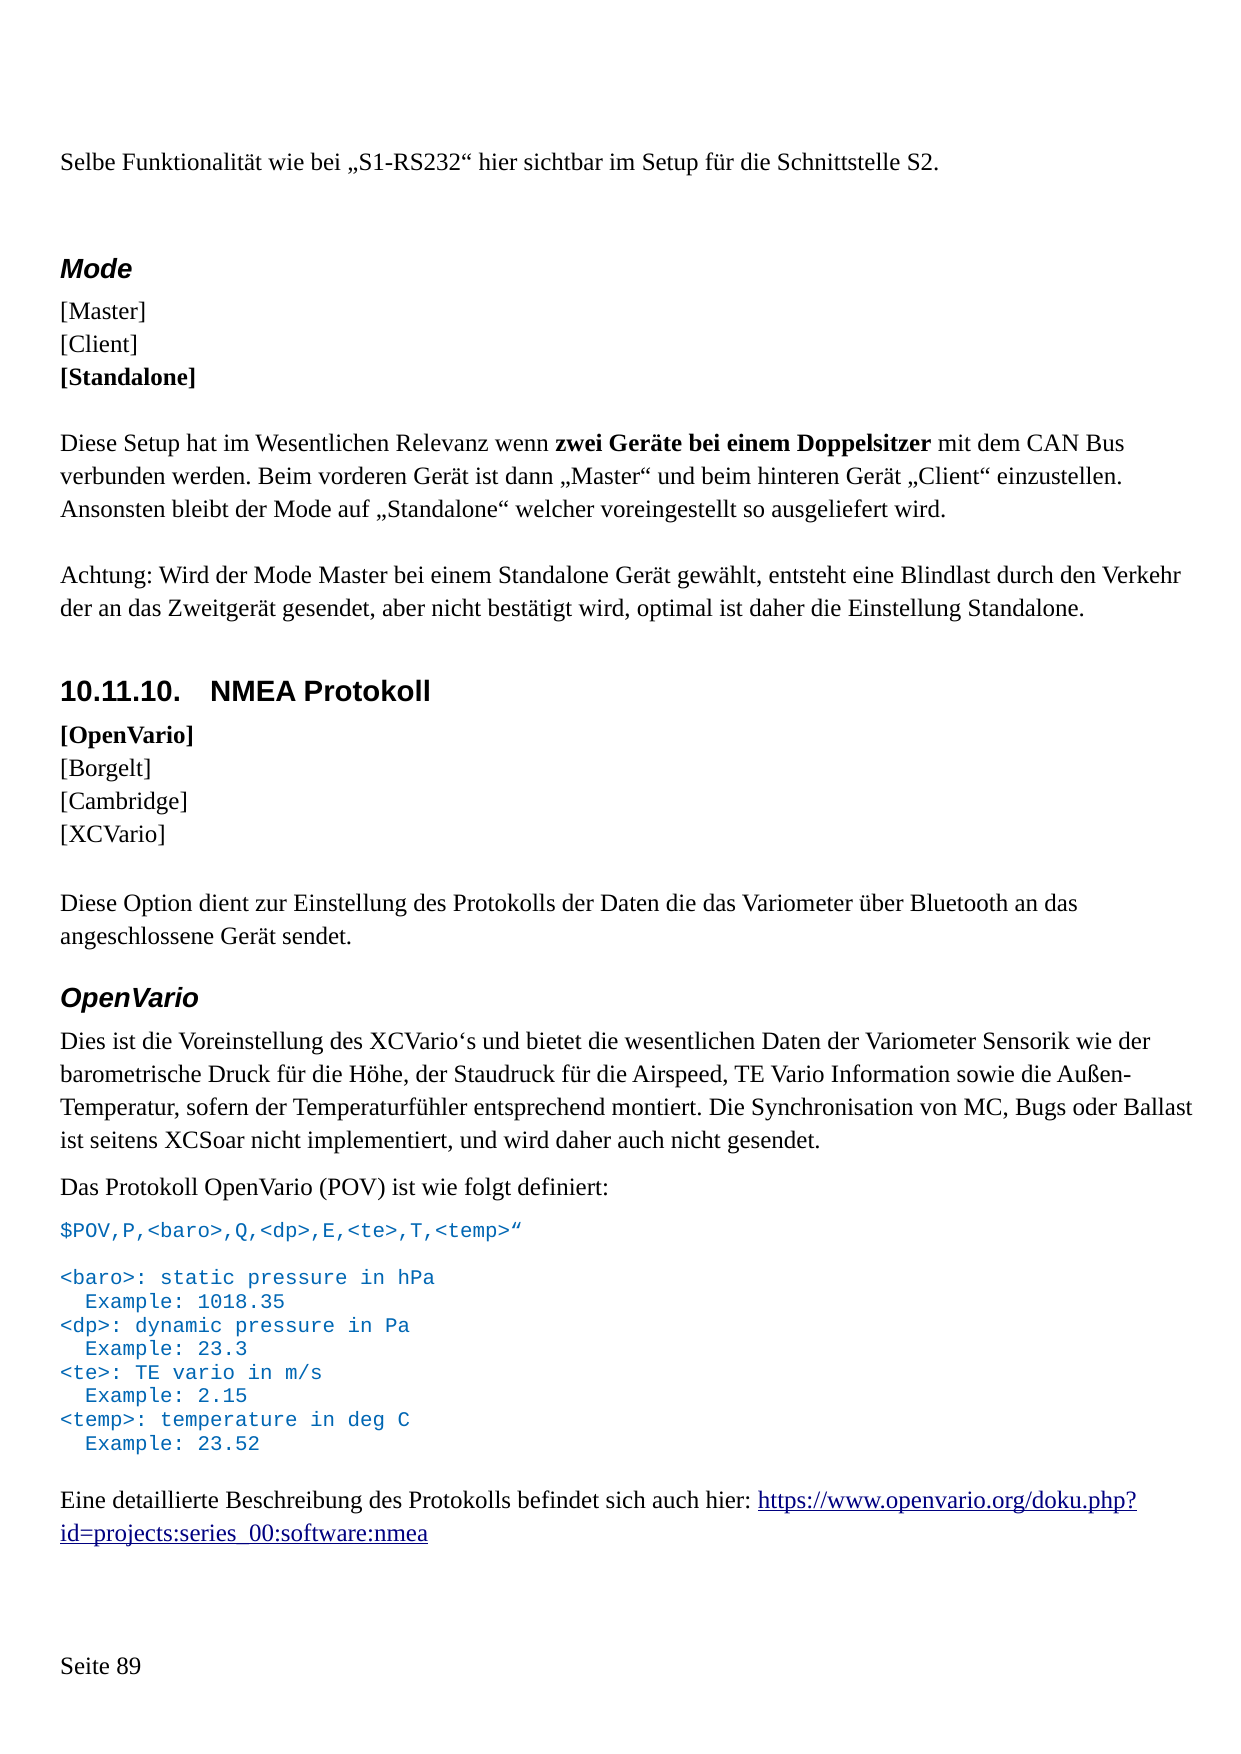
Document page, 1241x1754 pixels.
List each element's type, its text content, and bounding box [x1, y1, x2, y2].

text <te>: TE vario in m/s [60, 1362, 1207, 1386]
text Example: 23.3 [60, 1338, 1207, 1362]
text <temp>: temperature in deg C [60, 1409, 1207, 1433]
text [Standalone] [60, 362, 1207, 391]
text Example: 1018.35 [60, 1291, 1207, 1314]
subtitle Mode [60, 252, 1207, 284]
text Selbe Funktionalität wie bei „S1-RS232“ hier sichtbar im Setup für die Schnittstelle S2. [60, 147, 1207, 176]
text [Client] [60, 329, 1207, 358]
text Dies ist die Voreinstellung des XCVario‘s und bietet die wesentlichen Daten der Variometer Sensorik wie der barometrische Druck für die Höhe, der Staudruck für die Airspeed, TE Vario Information sowie die Außen-Temperatur, sofern der Temperaturfühler entsprechend montiert. Die Synchronisation von MC, Bugs oder Ballast ist seitens XCSoar nicht implementiert, und wird daher auch nicht gesendet. [60, 1026, 1207, 1153]
text <baro>: static pressure in hPa [60, 1267, 1207, 1291]
text Achtung: Wird der Mode Master bei einem Standalone Gerät gewählt, entsteht eine Blindlast durch den Verkehr der an das Zweitgerät gesendet, aber nicht bestätigt wird, optimal ist daher die Einstellung Standalone. [60, 561, 1207, 622]
text Example: 23.52 [60, 1433, 1207, 1456]
text [Cambridge] [60, 786, 1207, 815]
text Eine detaillierte Beschreibung des Protokolls befindet sich auch hier: https://www.openvario.org/doku.php?id=projects:series_00:software:nmea [60, 1485, 1207, 1547]
text [Borgelt] [60, 753, 1207, 782]
text Diese Option dient zur Einstellung des Protokolls der Daten die das Variometer über Bluetooth an das angeschlossene Gerät sendet. [60, 888, 1207, 950]
text [XCVario] [60, 819, 1207, 848]
text Example: 2.15 [60, 1386, 1207, 1409]
text Das Protokoll OpenVario (POV) ist wie folgt definiert: [60, 1172, 1207, 1201]
subtitle OpenVario [60, 981, 1207, 1013]
text <dp>: dynamic pressure in Pa [60, 1314, 1207, 1338]
text [Master] [60, 296, 1207, 325]
text [OpenVario] [60, 720, 1207, 749]
subtitle NMEA Protokoll [60, 674, 1207, 708]
text $POV,P,<baro>,Q,<dp>,E,<te>,T,<temp>“ [60, 1220, 1207, 1244]
text Diese Setup hat im Wesentlichen Relevanz wenn zwei Geräte bei einem Doppelsitzer mit dem CAN Bus verbunden werden. Beim vorderen Gerät ist dann „Master“ und beim hinteren Gerät „Client“ einzustellen. Ansonsten bleibt der Mode auf „Standalone“ welcher voreingestellt so ausgeliefert wird. [60, 428, 1207, 523]
